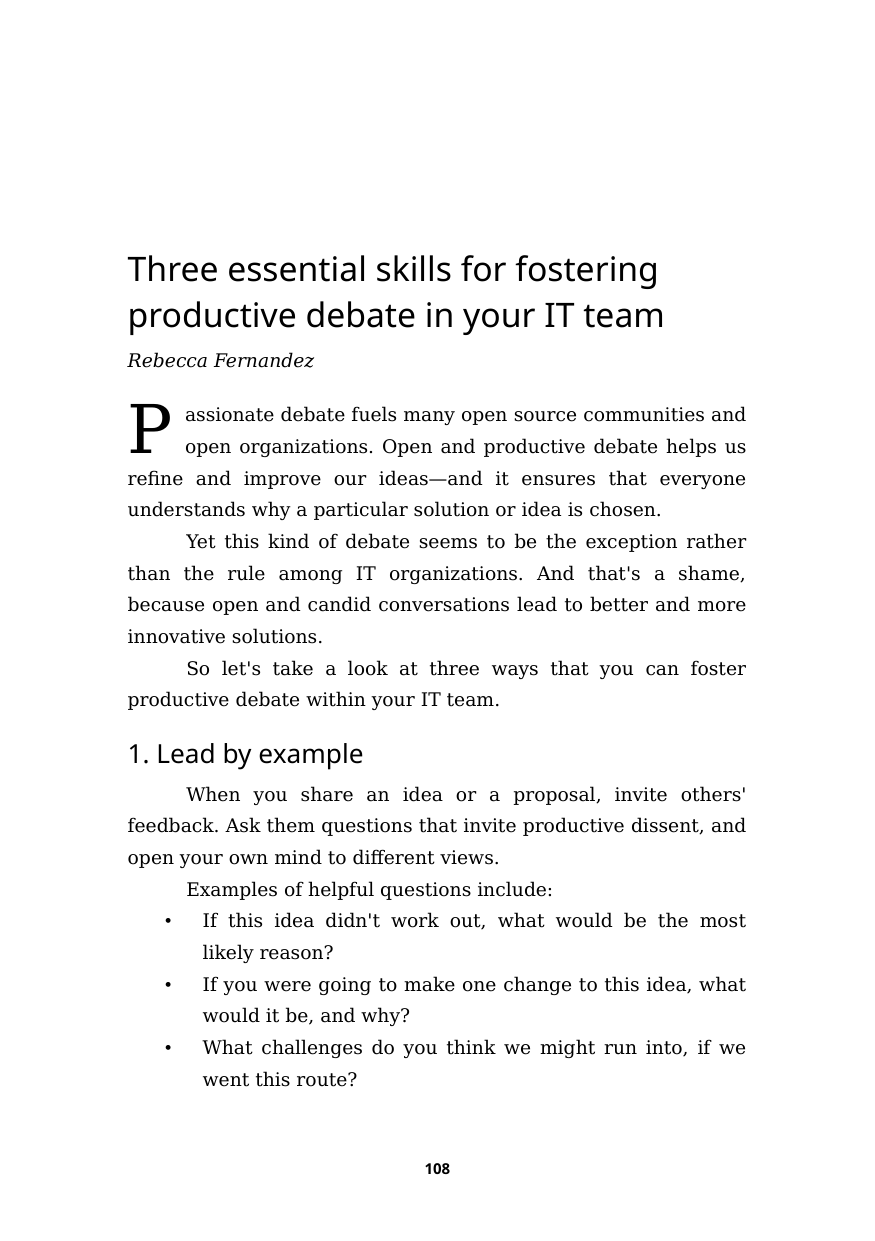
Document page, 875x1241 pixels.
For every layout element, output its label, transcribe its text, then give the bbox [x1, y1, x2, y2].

list What challenges do you think we might run into, if we went this route? [165, 1037, 747, 1091]
list If you were going to make one change to this idea, what would it be, and why? [165, 974, 747, 1027]
text Passionate debate fuels many open source communities and open organizations. Open and productive debate helps us refine and improve our ideas—and it ensures that everyone understands why a particular solution or idea is chosen. [127, 404, 747, 521]
text So let's take a look at three ways that you can foster productive debate within your IT team. [127, 658, 747, 711]
subtitle Three essential skills for fostering productive debate in your IT team [127, 246, 747, 338]
list If this idea didn't work out, what would be the most likely reason? [165, 911, 747, 964]
text Rebecca Fernandez [127, 350, 747, 372]
subtitle 1. Lead by example [127, 736, 747, 771]
text Yet this kind of debate seems to be the exception rather than the rule among IT organizations. And that's a shame, because open and candid conversations lead to better and more innovative solutions. [127, 531, 747, 648]
text When you share an idea or a proposal, invite others' feedback. Ask them questions that invite productive dissent, and open your own mind to different views. [127, 784, 747, 869]
text Examples of helpful questions include: [127, 879, 747, 901]
